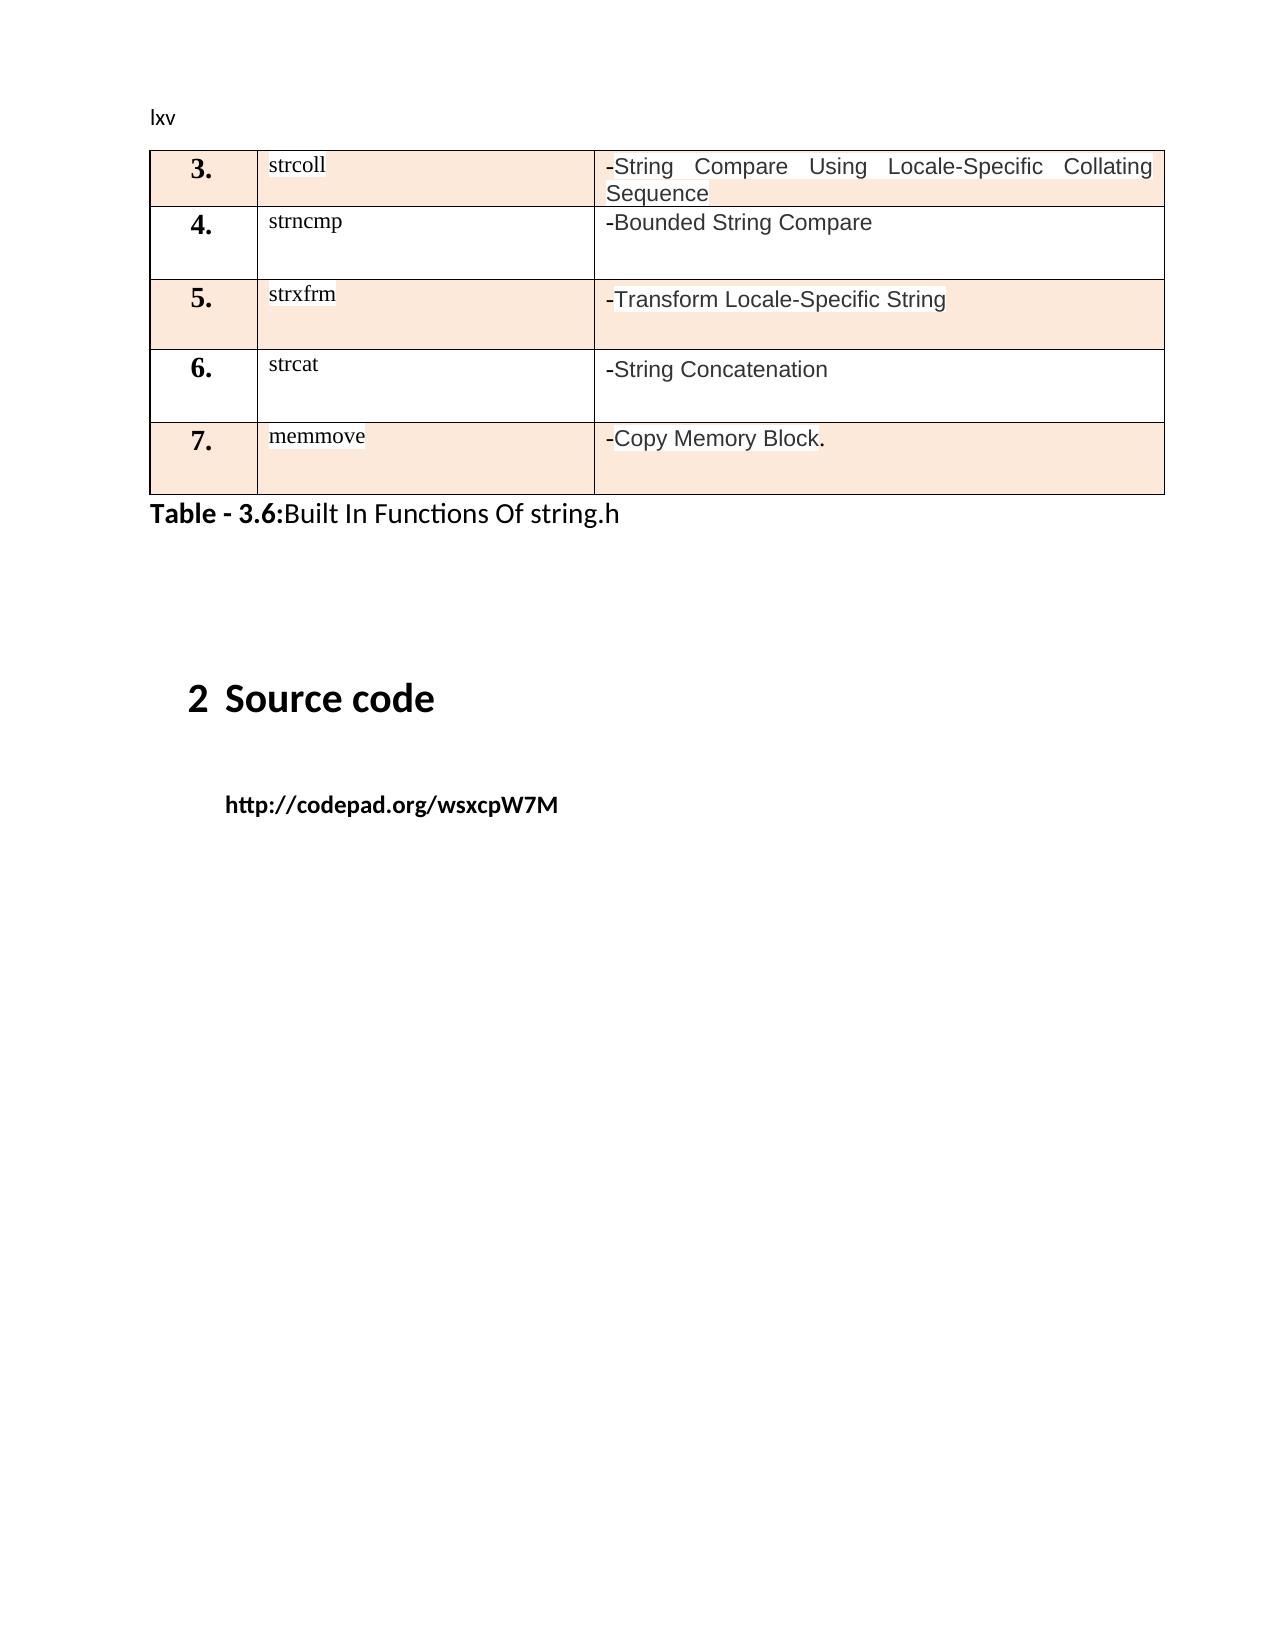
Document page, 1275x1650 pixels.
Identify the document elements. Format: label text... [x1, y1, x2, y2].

table_cell -Transform Locale-Specific String [595, 280, 1164, 349]
table_cell -String Concatenation [595, 350, 1164, 422]
table_cell 4. [151, 207, 257, 279]
table_cell -String Compare Using Locale-Specific Collating Sequence [595, 151, 1164, 206]
table_cell 6. [151, 350, 257, 422]
table_cell strcoll [258, 151, 594, 206]
table_cell -Copy Memory Block. [595, 423, 1164, 494]
text Table - 3.6:Built In Functions Of string.h [150, 495, 1125, 531]
table_cell 5. [151, 280, 257, 349]
table_cell strncmp [258, 207, 594, 279]
table_cell strcat [258, 350, 594, 422]
list Source code [187, 672, 1125, 723]
table_cell strxfrm [258, 280, 594, 349]
table_cell 7. [151, 423, 257, 494]
table_cell 3. [151, 151, 257, 206]
table_cell memmove [258, 423, 594, 494]
list http://codepad.org/wsxcpW7M [225, 789, 1125, 819]
table_cell -Bounded String Compare [595, 207, 1164, 279]
